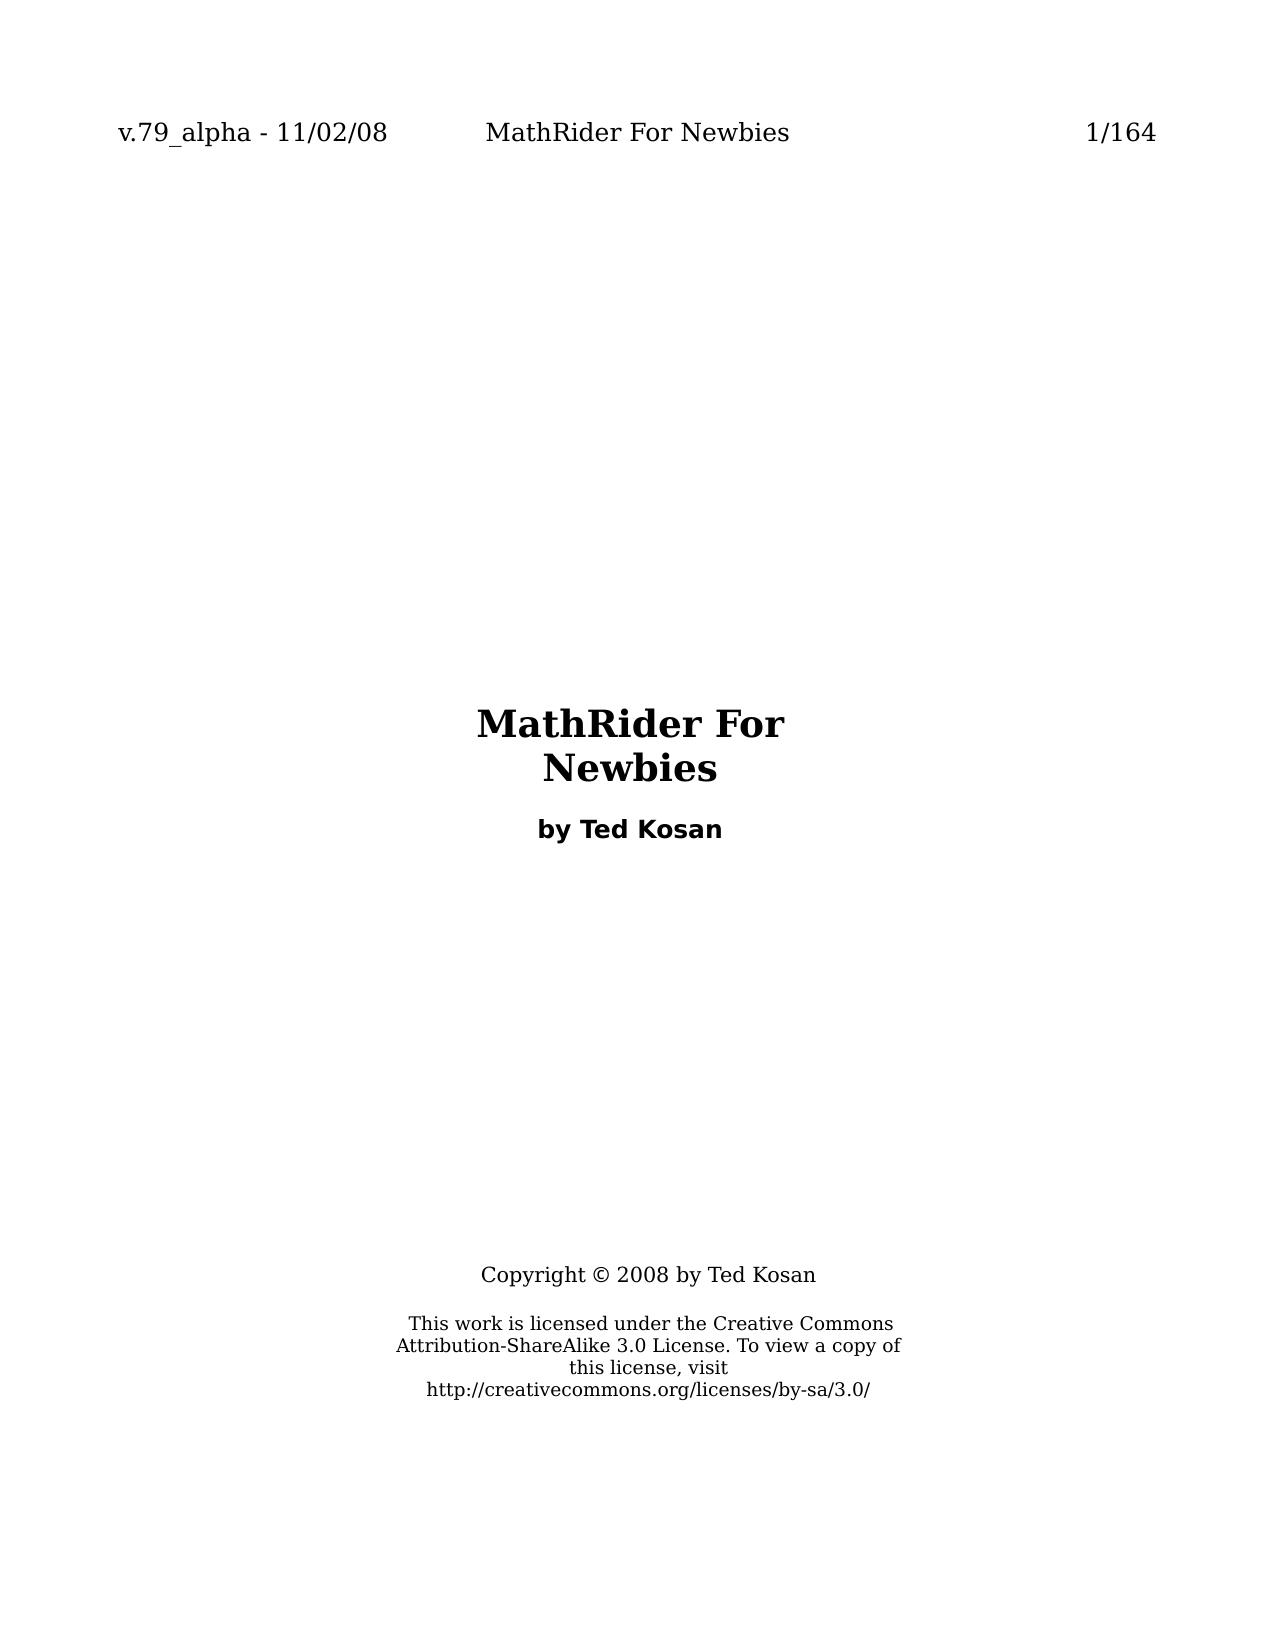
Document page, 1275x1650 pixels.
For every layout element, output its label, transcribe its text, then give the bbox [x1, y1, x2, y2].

text by Ted Kosan [427, 815, 832, 844]
text This work is licensed under the Creative Commons Attribution-ShareAlike 3.0 License. To view a copy of this license, visit http://creativecommons.org/licenses/by-sa/3.0/ [382, 1313, 915, 1401]
text Copyright © 2008 by Ted Kosan [382, 1260, 915, 1289]
text MathRider For Newbies [427, 702, 832, 790]
